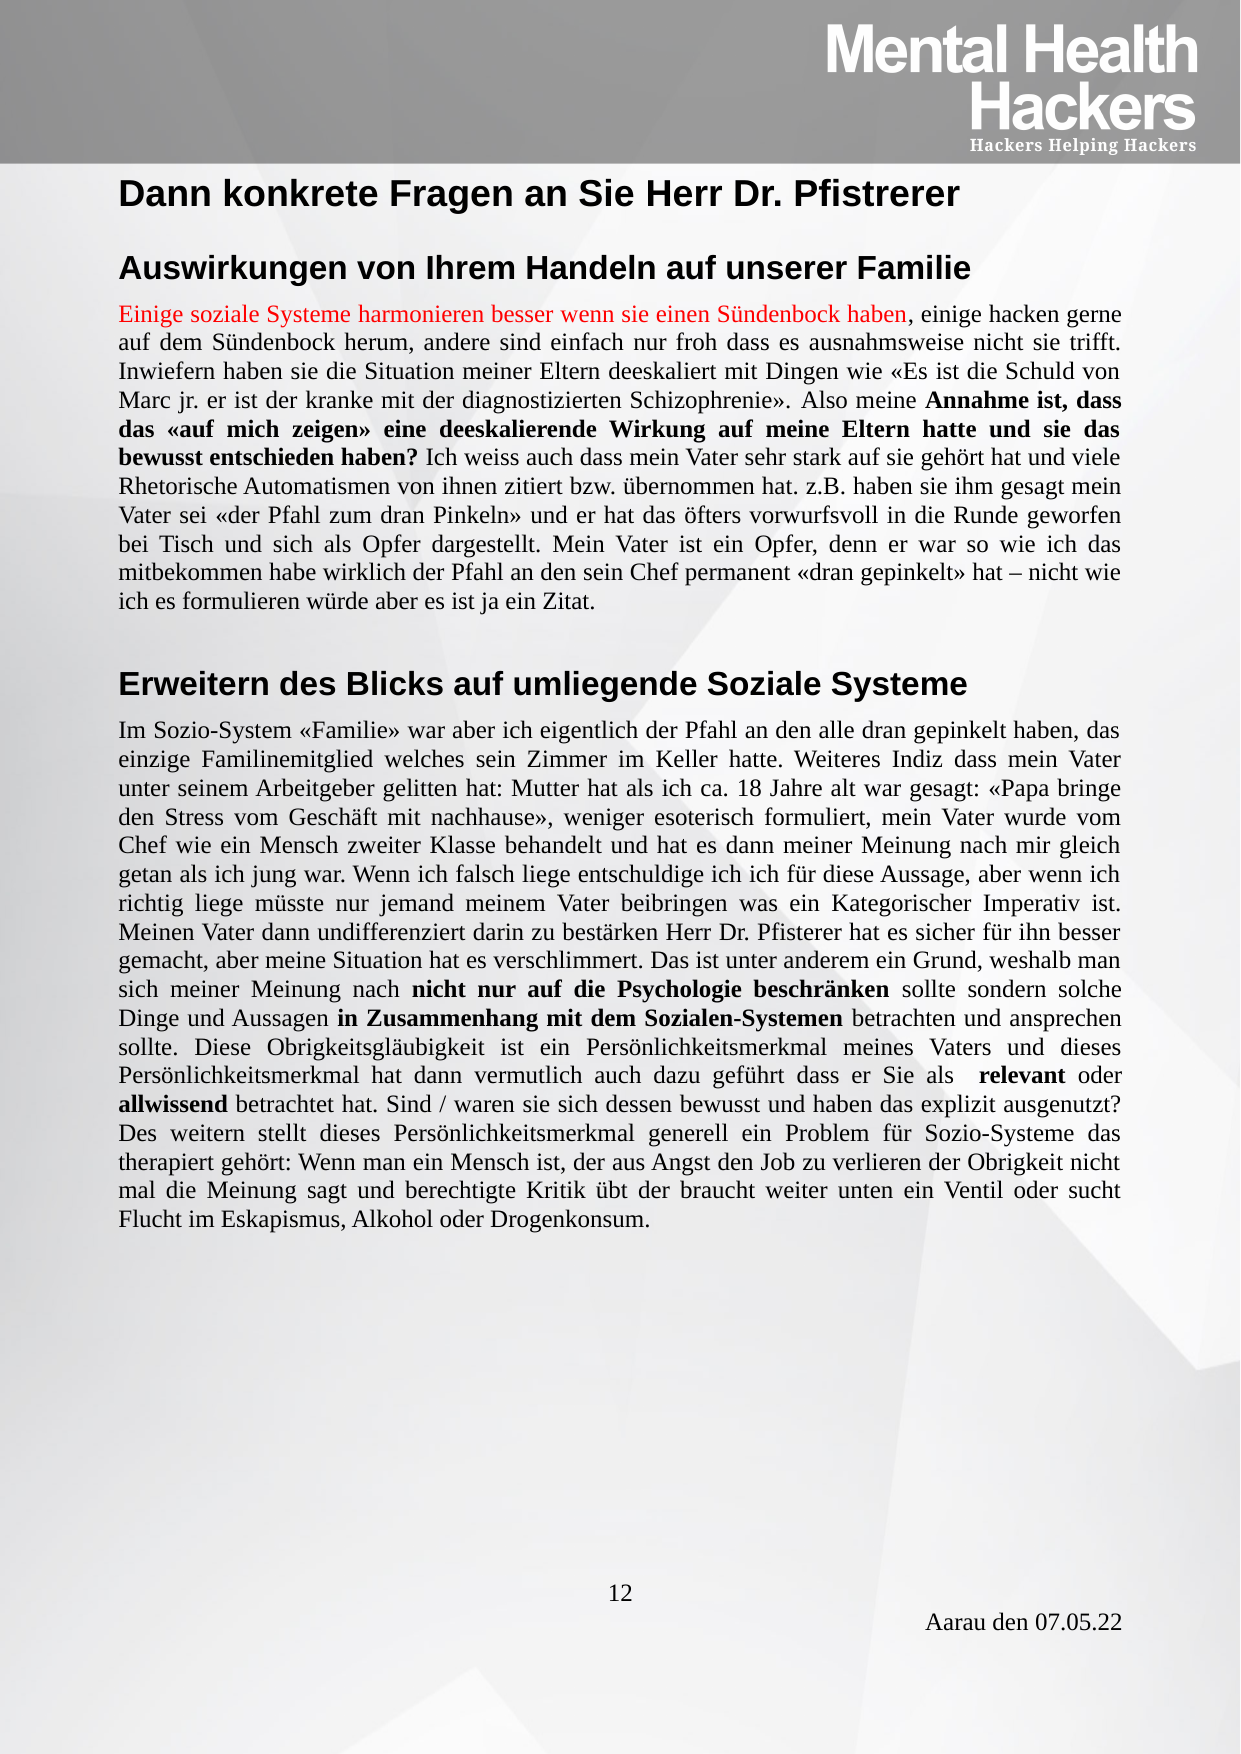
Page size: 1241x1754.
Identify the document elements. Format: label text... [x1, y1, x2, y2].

picture [0, 0, 1241, 1754]
subtitle Dann konkrete Fragen an Sie Herr Dr. Pfistrerer [118, 171, 1122, 214]
subtitle Erweitern des Blicks auf umliegende Soziale Systeme [118, 664, 1122, 703]
text Im Sozio-System «Familie» war aber ich eigentlich der Pfahl an den alle dran gepinkelt haben, das einzige Familinemitglied welches sein Zimmer im Keller hatte. Weiteres Indiz dass mein Vater unter seinem Arbeitgeber gelitten hat: Mutter hat als ich ca. 18 Jahre alt war gesagt: «Papa bringe den Stress vom Geschäft mit nachhause», weniger esoterisch formuliert, mein Vater wurde vom Chef wie ein Mensch zweiter Klasse behandelt und hat es dann meiner Meinung nach mir gleich getan als ich jung war. Wenn ich falsch liege entschuldige ich ich für diese Aussage, aber wenn ich richtig liege müsste nur jemand meinem Vater beibringen was ein Kategorischer Imperativ ist. Meinen Vater dann undifferenziert darin zu bestärken Herr Dr. Pfisterer hat es sicher für ihn besser gemacht, aber meine Situation hat es verschlimmert. Das ist unter anderem ein Grund, weshalb man sich meiner Meinung nach nicht nur auf die Psychologie beschränken sollte sondern solche Dinge und Aussagen in Zusammenhang mit dem Sozialen-Systemen betrachten und ansprechen sollte. Diese Obrigkeitsgläubigkeit ist ein Persönlichkeitsmerkmal meines Vaters und dieses Persönlichkeitsmerkmal hat dann vermutlich auch dazu geführt dass er Sie als relevant oder allwissend betrachtet hat. Sind / waren sie sich dessen bewusst und haben das explizit ausgenutzt? Des weitern stellt dieses Persönlichkeitsmerkmal generell ein Problem für Sozio-Systeme das therapiert gehört: Wenn man ein Mensch ist, der aus Angst den Job zu verlieren der Obrigkeit nicht mal die Meinung sagt und berechtigte Kritik übt der braucht weiter unten ein Ventil oder sucht Flucht im Eskapismus, Alkohol oder Drogenkonsum. [118, 715, 1122, 1233]
text Einige soziale Systeme harmonieren besser wenn sie einen Sündenbock haben, einige hacken gerne auf dem Sündenbock herum, andere sind einfach nur froh dass es ausnahmsweise nicht sie trifft. Inwiefern haben sie die Situation meiner Eltern deeskaliert mit Dingen wie «Es ist die Schuld von Marc jr. er ist der kranke mit der diagnostizierten Schizophrenie». Also meine Annahme ist, dass das «auf mich zeigen» eine deeskalierende Wirkung auf meine Eltern hatte und sie das bewusst entschieden haben? Ich weiss auch dass mein Vater sehr stark auf sie gehört hat und viele Rhetorische Automatismen von ihnen zitiert bzw. übernommen hat. z.B. haben sie ihm gesagt mein Vater sei «der Pfahl zum dran Pinkeln» und er hat das öfters vorwurfsvoll in die Runde geworfen bei Tisch und sich als Opfer dargestellt. Mein Vater ist ein Opfer, denn er war so wie ich das mitbekommen habe wirklich der Pfahl an den sein Chef permanent «dran gepinkelt» hat – nicht wie ich es formulieren würde aber es ist ja ein Zitat. [118, 299, 1122, 615]
subtitle Auswirkungen von Ihrem Handeln auf unserer Familie [118, 248, 1122, 286]
